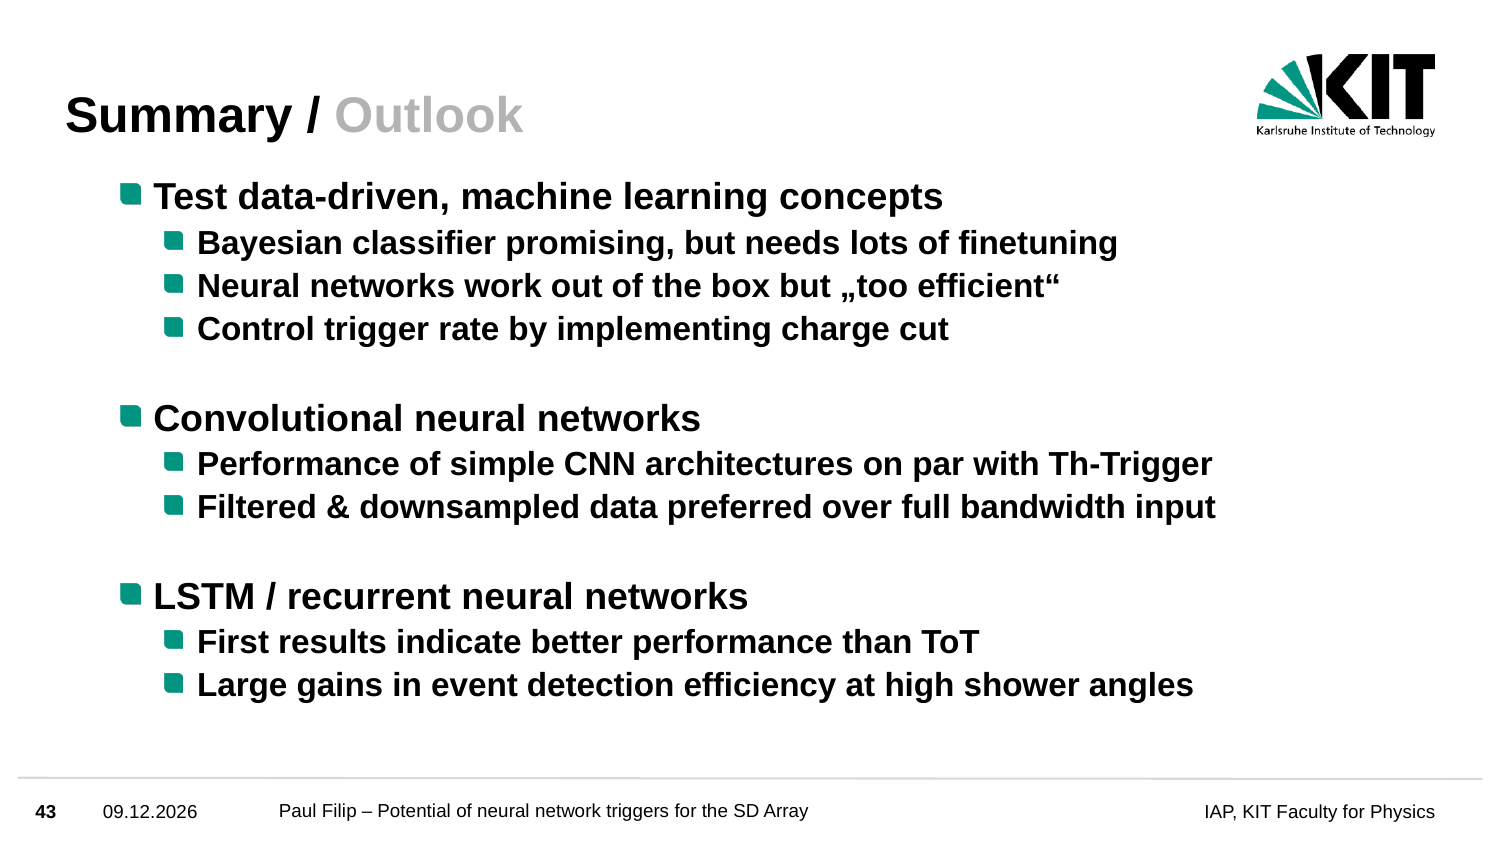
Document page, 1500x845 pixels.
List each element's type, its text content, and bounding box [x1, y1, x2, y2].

picture [1257, 54, 1435, 137]
title Summary / Outlook [64, 48, 1192, 144]
list Test data-driven, machine learning concepts Bayesian classifier promising, but needs lots of finetuning Neural networks work out of the box but „too efficient“ Control trigger rate by implementing charge cut Convolutional neural networks Performance of simple CNN architectures on par with Th-Trigger Filtered & downsampled data preferred over full bandwidth input LSTM / recurrent neural networks First results indicate better performance than ToT Large gains in event detection efficiency at high shower angles [76, 177, 1424, 754]
text_box [331, 72, 542, 152]
